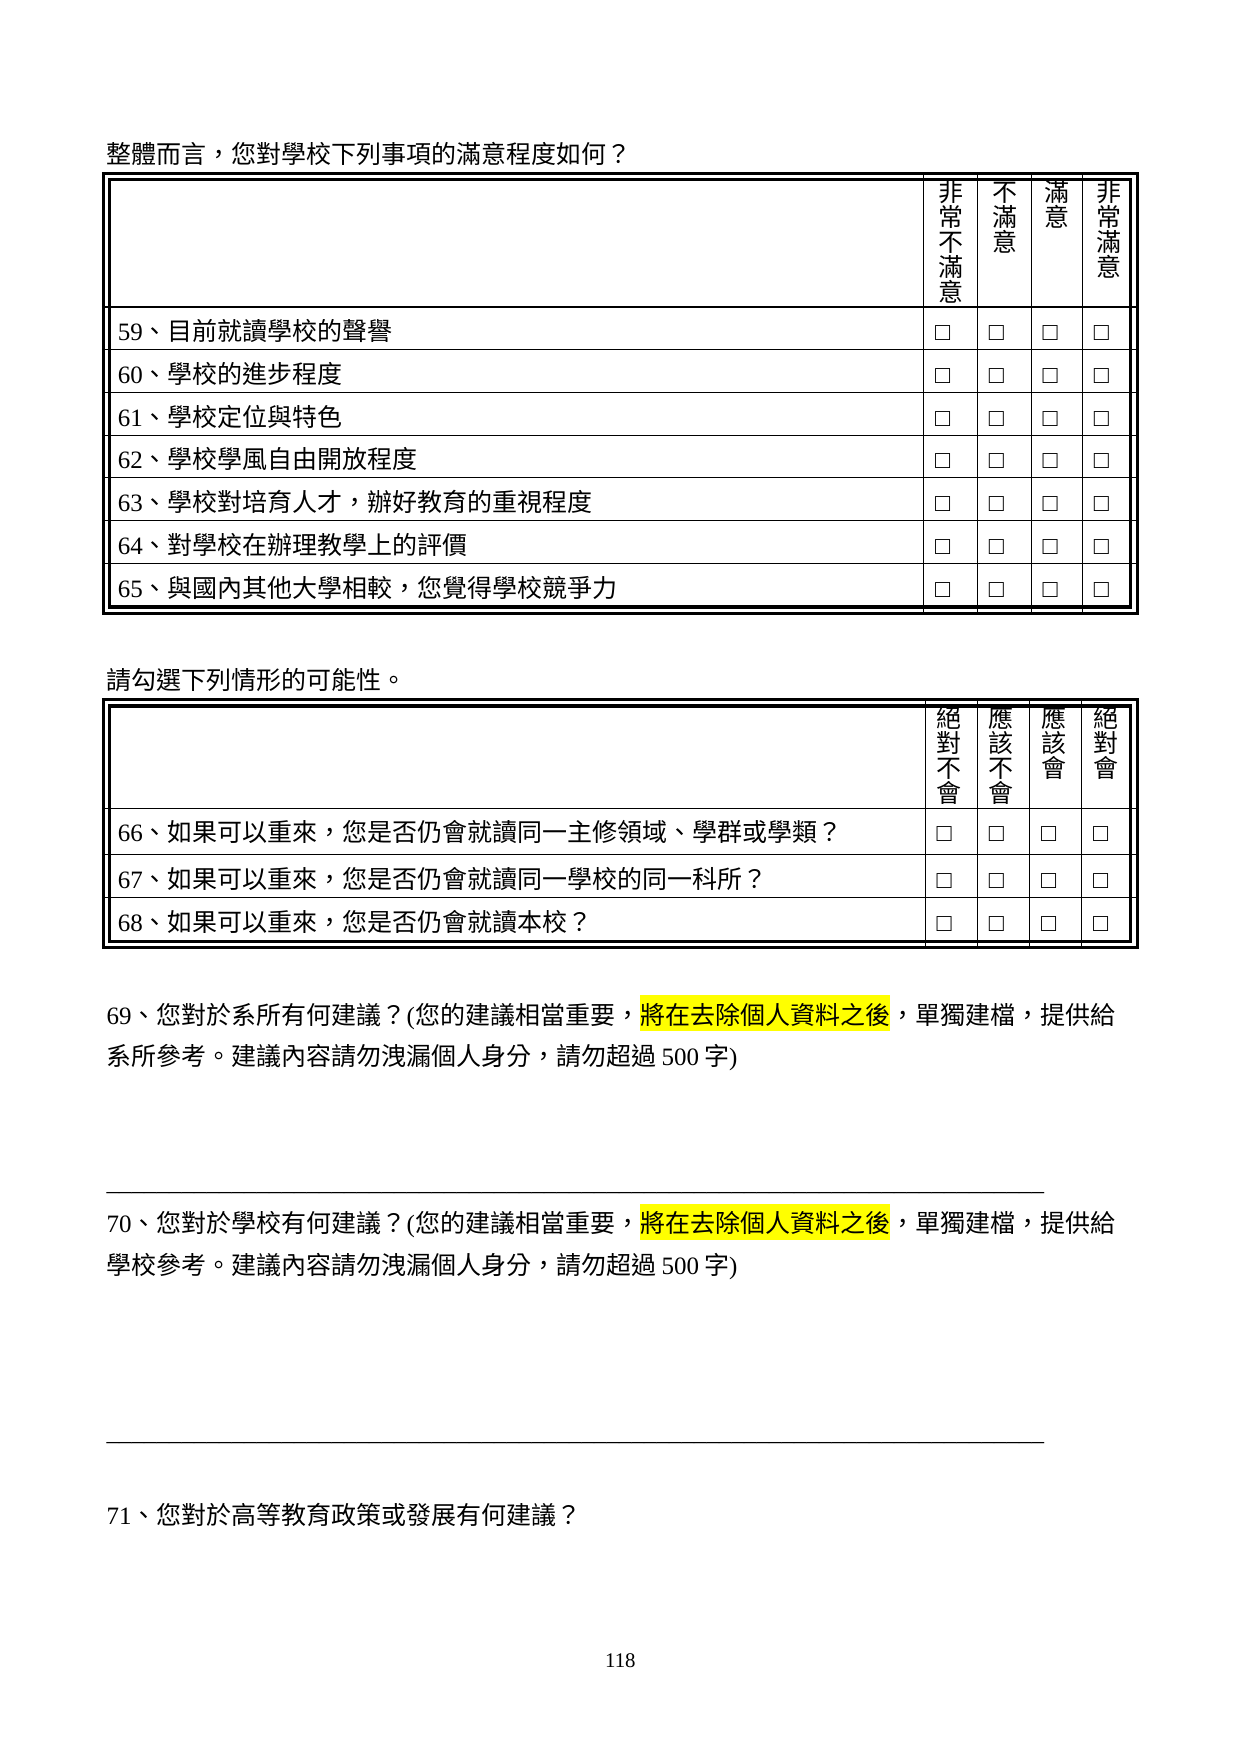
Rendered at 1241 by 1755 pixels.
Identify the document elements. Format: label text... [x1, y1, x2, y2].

table_cell □ [1032, 478, 1082, 520]
table_cell □ [924, 478, 977, 520]
text 請勾選下列情形的可能性。 [106, 656, 1134, 698]
table_cell □ [1030, 855, 1081, 897]
table_header 滿意 [1032, 181, 1082, 306]
text ___________________________________________________________________________ [106, 1157, 1134, 1199]
table_header 非常不滿意 [924, 181, 977, 306]
table_cell 60、學校的進步程度 [111, 350, 923, 392]
text ___________________________________________________________________________ [106, 1407, 1134, 1449]
table_cell □ [978, 308, 1031, 349]
table_cell □ [1083, 393, 1129, 434]
table_header 應該會 [1030, 708, 1081, 807]
table_cell □ [924, 436, 977, 477]
table_header 應該不會 [978, 708, 1029, 807]
table_cell □ [1082, 898, 1129, 940]
table_cell □ [978, 436, 1031, 477]
text 整體而言，您對學校下列事項的滿意程度如何？ [106, 130, 1134, 172]
table_cell □ [978, 855, 1029, 897]
table_cell □ [1032, 564, 1082, 605]
table_cell □ [924, 521, 977, 563]
table_cell □ [1083, 436, 1129, 477]
table_cell □ [1030, 898, 1081, 940]
table_cell □ [978, 521, 1031, 563]
table_header [111, 708, 925, 807]
table_cell □ [924, 564, 977, 605]
table_cell □ [926, 898, 977, 940]
table_cell 62、學校學風自由開放程度 [111, 436, 923, 477]
text 70、您對於學校有何建議？(您的建議相當重要，將在去除個人資料之後，單獨建檔，提供給學校參考。建議內容請勿洩漏個人身分，請勿超過500字) [106, 1199, 1134, 1282]
table_cell □ [1032, 350, 1082, 392]
table_cell 66、如果可以重來，您是否仍會就讀同一主修領域、學群或學類？ [111, 809, 925, 854]
table_cell □ [924, 393, 977, 434]
table_header [106, 701, 925, 807]
table_cell □ [1032, 308, 1082, 349]
table_cell 65、與國內其他大學相較，您覺得學校競爭力 [111, 564, 923, 605]
table_cell □ [1082, 855, 1129, 897]
table_header [106, 175, 923, 306]
table_cell □ [924, 308, 977, 349]
text 71、您對於高等教育政策或發展有何建議？ [106, 1491, 1134, 1532]
table_cell □ [1030, 809, 1081, 854]
table_cell □ [978, 564, 1031, 605]
table_header 不滿意 [978, 181, 1031, 306]
table_cell □ [978, 350, 1031, 392]
table_cell 59、目前就讀學校的聲譽 [111, 308, 923, 349]
table_header 非常滿意 [1083, 175, 1134, 306]
table_cell □ [1032, 436, 1082, 477]
table_cell □ [978, 809, 1029, 854]
table_cell □ [1083, 308, 1129, 349]
table_cell □ [1083, 564, 1129, 605]
table_cell □ [1083, 478, 1129, 520]
table_header 絕對不會 [926, 708, 977, 807]
table_cell □ [978, 898, 1029, 940]
table_cell □ [924, 350, 977, 392]
table_cell 61、學校定位與特色 [111, 393, 923, 434]
text 69、您對於系所有何建議？(您的建議相當重要，將在去除個人資料之後，單獨建檔，提供給系所參考。建議內容請勿洩漏個人身分，請勿超過500字) [106, 991, 1134, 1074]
table_cell □ [978, 393, 1031, 434]
table_cell 67、如果可以重來，您是否仍會就讀同一學校的同一科所？ [111, 855, 925, 897]
table_cell 64、對學校在辦理教學上的評價 [111, 521, 923, 563]
table_cell □ [926, 855, 977, 897]
table_cell □ [1083, 350, 1129, 392]
table_cell □ [1082, 809, 1129, 854]
table_cell 63、學校對培育人才，辦好教育的重視程度 [111, 478, 923, 520]
table_cell □ [978, 478, 1031, 520]
table_cell □ [926, 809, 977, 854]
table_cell □ [1032, 521, 1082, 563]
table_header [111, 181, 923, 306]
table_cell 68、如果可以重來，您是否仍會就讀本校？ [111, 898, 925, 940]
table_cell □ [1083, 521, 1129, 563]
table_cell □ [1032, 393, 1082, 434]
table_header 絕對會 [1082, 701, 1134, 807]
